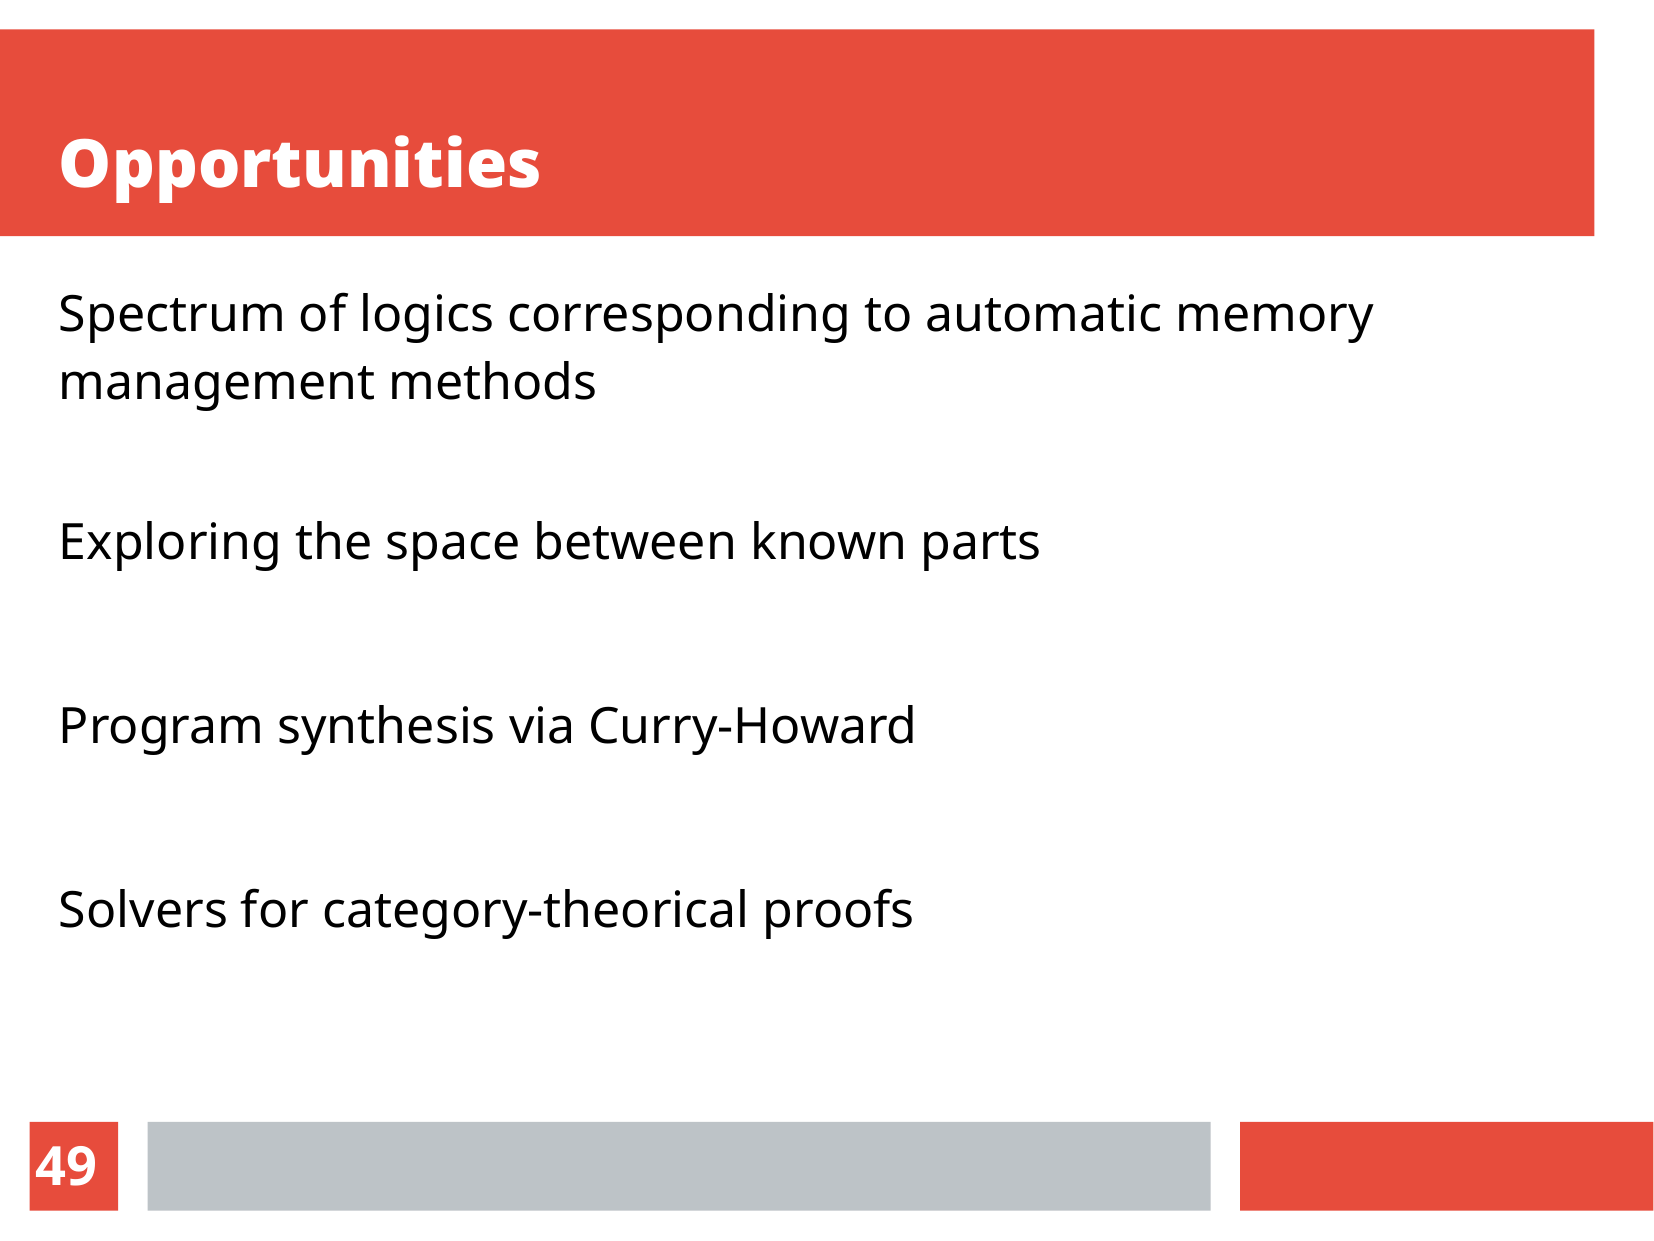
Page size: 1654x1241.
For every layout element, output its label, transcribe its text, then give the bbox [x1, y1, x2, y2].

text_box 49 [20, 1119, 254, 1210]
title Opportunities [59, 58, 1595, 207]
text_box Spectrum of logics corresponding to automatic memory management methods Exploring the space between known parts Program synthesis via Curry-Howard Solvers for category-theorical proofs [59, 277, 1565, 1046]
